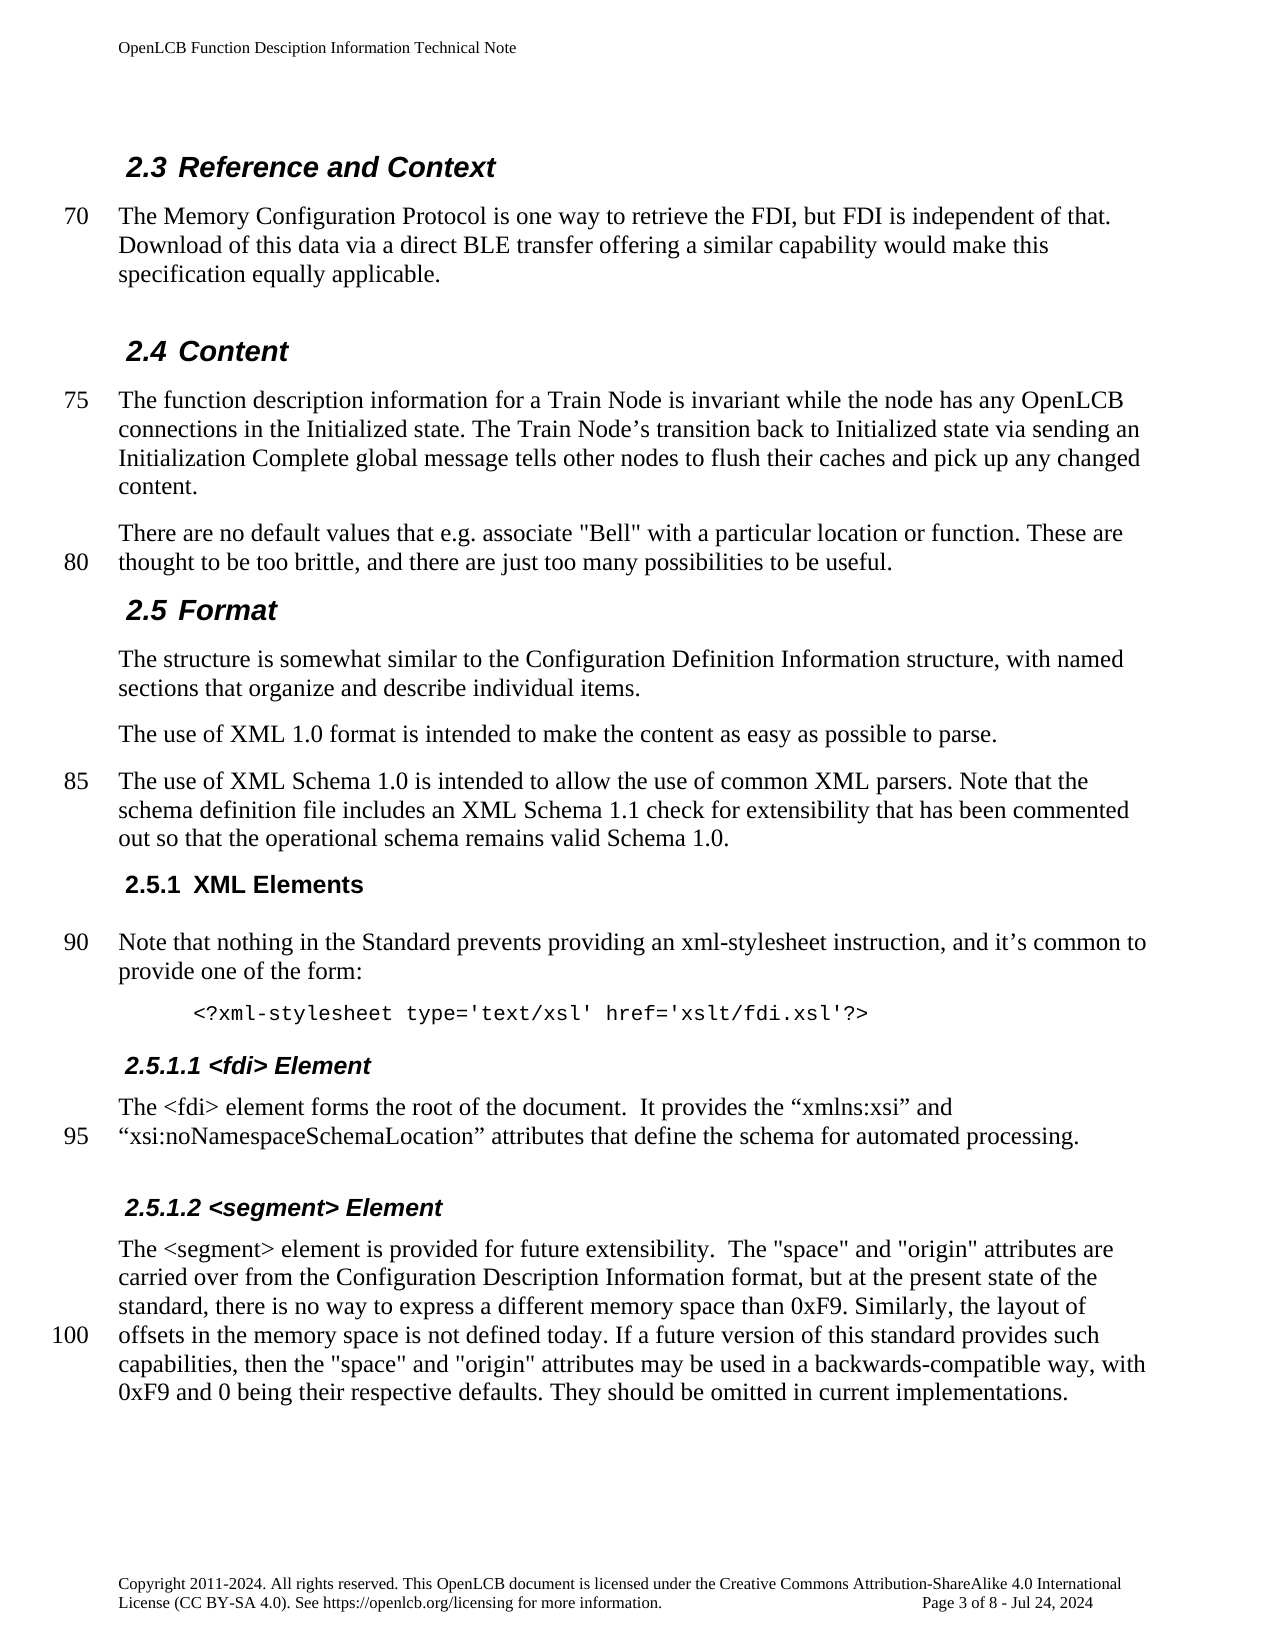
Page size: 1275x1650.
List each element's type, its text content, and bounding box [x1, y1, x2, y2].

text The use of XML Schema 1.0 is intended to allow the use of common XML parsers. Note that the schema definition file includes an XML Schema 1.1 check for extensibility that has been commented out so that the operational schema remains valid Schema 1.0. [118, 766, 1157, 852]
text There are no default values that e.g. associate "Bell" with a particular location or function. These are thought to be too brittle, and there are just too many possibilities to be useful. [118, 518, 1157, 575]
subtitle XML Elements [118, 870, 1157, 899]
text Note that nothing in the Standard prevents providing an xml-stylesheet instruction, and it’s common to provide one of the form: [118, 927, 1157, 985]
subtitle <segment> Element [118, 1193, 1157, 1221]
text The <segment> element is provided for future extensibility. The "space" and "origin" attributes are carried over from the Configuration Description Information format, but at the present state of the standard, there is no way to express a different memory space than 0xF9. Similarly, the layout of offsets in the memory space is not defined today. If a future version of this standard provides such capabilities, then the "space" and "origin" attributes may be used in a backwards-compatible way, with 0xF9 and 0 being their respective defaults. They should be omitted in current implementations. [118, 1234, 1157, 1406]
text The Memory Configuration Protocol is one way to retrieve the FDI, but FDI is independent of that. Download of this data via a direct BLE transfer offering a similar capability would make this specification equally applicable. [118, 201, 1157, 287]
subtitle Content [118, 334, 1157, 367]
text The <fdi> element forms the root of the document. It provides the “xmlns:xsi” and “xsi:noNamespaceSchemaLocation” attributes that define the schema for automated processing. [118, 1092, 1157, 1150]
subtitle Format [118, 593, 1157, 627]
text The function description information for a Train Node is invariant while the node has any OpenLCB connections in the Initialized state. The Train Node’s transition back to Initialized state via sending an Initialization Complete global message tells other nodes to flush their caches and pick up any changed content. [118, 385, 1157, 500]
subtitle <fdi> Element [118, 1051, 1157, 1080]
text <?xml-stylesheet type='text/xsl' href='xslt/fdi.xsl'?> [118, 1003, 1157, 1026]
text The structure is somewhat similar to the Configuration Definition Information structure, with named sections that organize and describe individual items. [118, 644, 1157, 702]
text The use of XML 1.0 format is intended to make the content as easy as possible to parse. [118, 719, 1157, 748]
subtitle Reference and Context [118, 150, 1157, 183]
